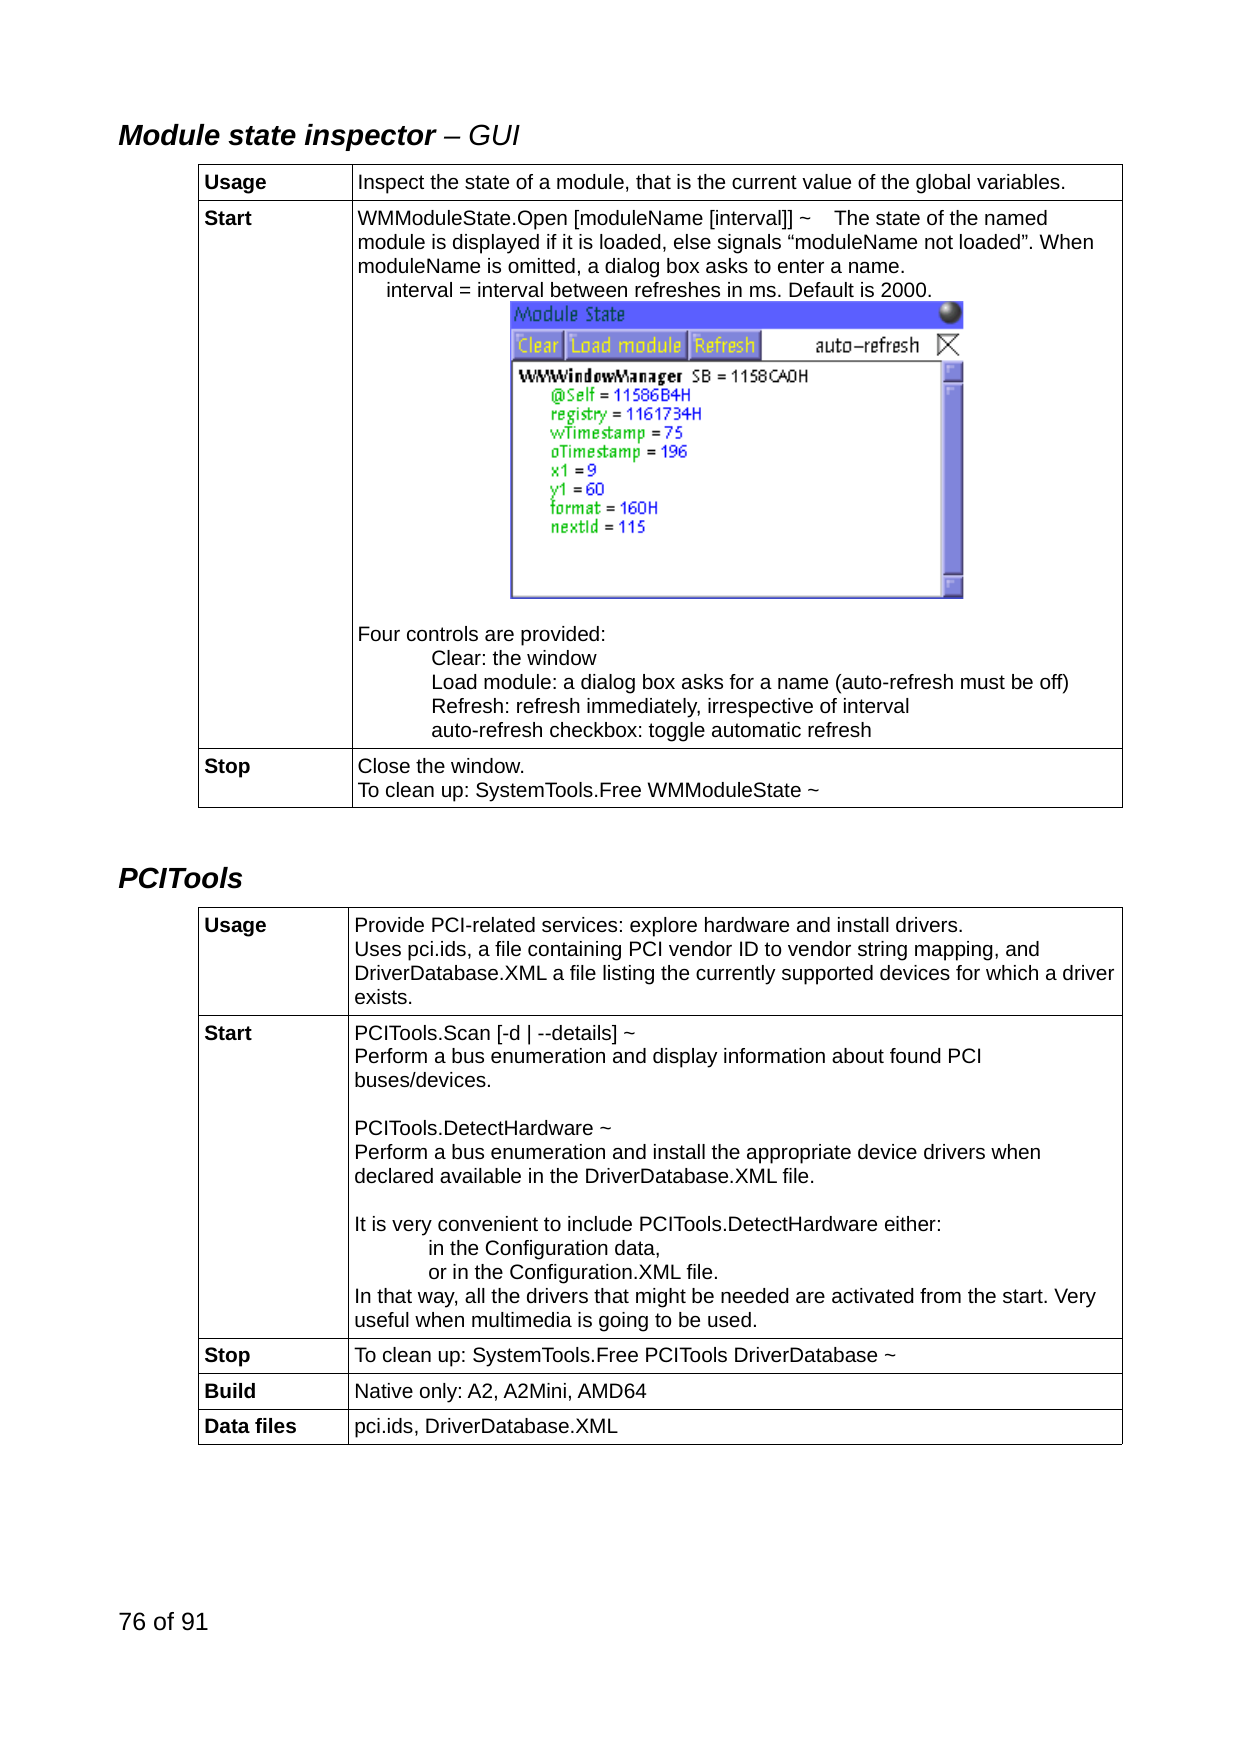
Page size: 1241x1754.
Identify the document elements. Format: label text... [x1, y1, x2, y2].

table_cell Start [199, 1016, 348, 1337]
subtitle PCITools [118, 861, 1122, 894]
table_cell pci.ids, DriverDatabase.XML [349, 1410, 1122, 1444]
table_cell Close the window. To clean up: SystemTools.Free WMModuleState ~ [353, 749, 1122, 807]
table_header Provide PCI-related services: explore hardware and install drivers. Uses pci.ids, a file containing PCI vendor ID to vendor string mapping, and DriverDatabase.XML a file listing the currently supported devices for which a driver exists. [349, 908, 1122, 1014]
table_cell Native only: A2, A2Mini, AMD64 [349, 1374, 1122, 1408]
table_cell PCITools.Scan [-d | --details] ~ Perform a bus enumeration and display information about found PCI buses/devices. PCITools.DetectHardware ~ Perform a bus enumeration and install the appropriate device drivers when declared available in the DriverDatabase.XML file. It is very convenient to include PCITools.DetectHardware either: in the Configuration data, or in the Configuration.XML file. In that way, all the drivers that might be needed are activated from the start. Very useful when multimedia is going to be used. [349, 1016, 1122, 1337]
table_cell Start [199, 201, 352, 748]
table_cell Stop [199, 1339, 348, 1373]
table_cell To clean up: SystemTools.Free PCITools DriverDatabase ~ [349, 1339, 1122, 1373]
picture [510, 301, 964, 599]
table_cell Data files [199, 1410, 348, 1444]
table_header Usage [199, 908, 348, 1014]
table_cell Build [199, 1374, 348, 1408]
table_cell Stop [199, 749, 352, 807]
table_header Usage [199, 165, 352, 200]
table_cell WMModuleState.Open [moduleName [interval]] ~ The state of the named module is displayed if it is loaded, else signals “moduleName not loaded”. When moduleName is omitted, a dialog box asks to enter a name. interval = interval between refreshes in ms. Default is 2000. Four controls are provided: Clear: the window Load module: a dialog box asks for a name (auto-refresh must be off) Refresh: refresh immediately, irrespective of interval auto-refresh checkbox: toggle automatic refresh [353, 201, 1122, 748]
subtitle Module state inspector – GUI [118, 118, 1122, 152]
table_header Inspect the state of a module, that is the current value of the global variables. [353, 165, 1122, 200]
